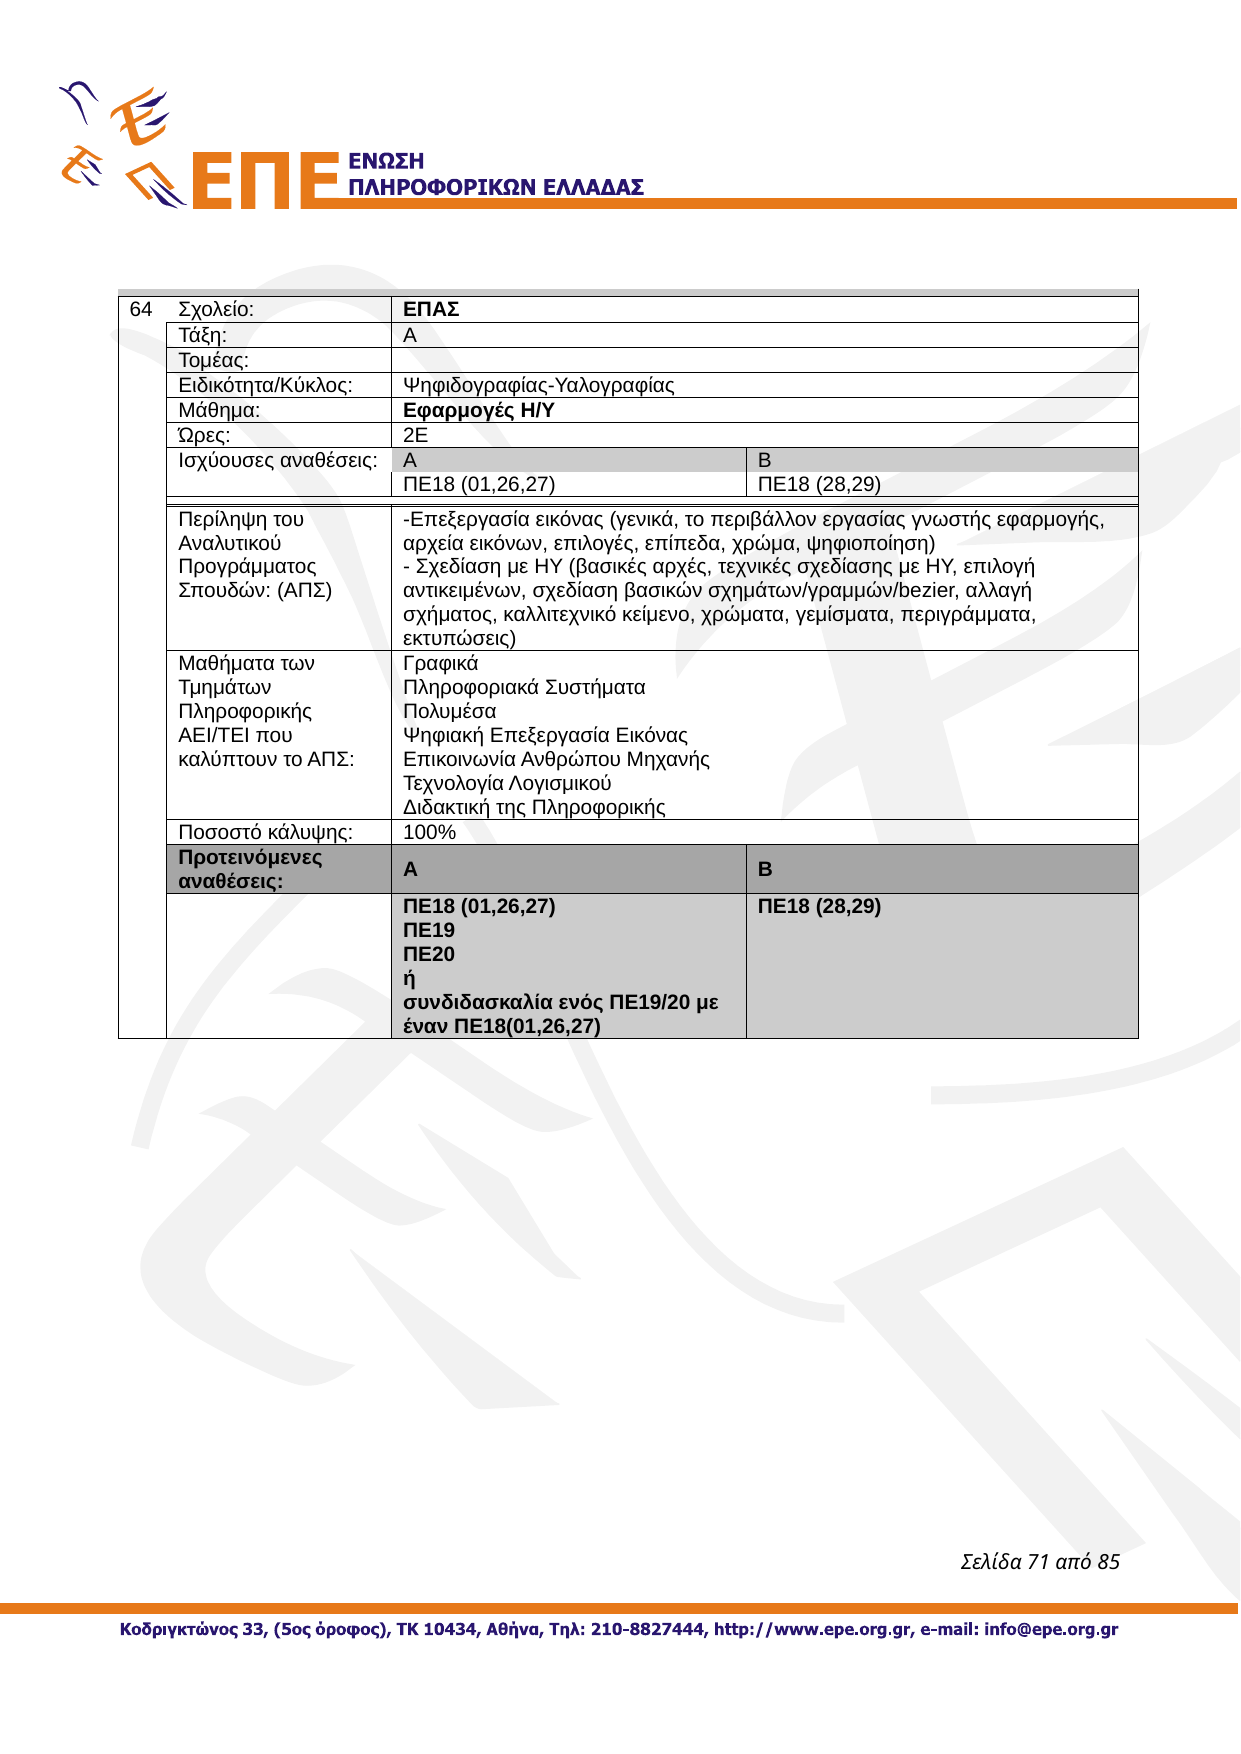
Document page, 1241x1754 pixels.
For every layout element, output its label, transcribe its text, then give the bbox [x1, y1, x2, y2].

table_cell Ώρες: [167, 423, 391, 447]
table_cell Ισχύουσες αναθέσεις: [167, 448, 392, 496]
table_cell Γραφικά Πληροφοριακά Συστήματα Πολυμέσα Ψηφιακή Επεξεργασία Εικόνας Επικοινωνία Ανθρώπου Μηχανής Τεχνολογία Λογισμικού Διδακτική της Πληροφορικής [392, 651, 1138, 819]
table_cell [392, 497, 1138, 504]
table_header Σχολείο: [167, 297, 391, 322]
table_cell ΠΕ18 (28,29) [747, 894, 1138, 1038]
table_cell Β [747, 845, 1138, 893]
table_cell 100% [392, 820, 1138, 844]
table_cell Περίληψη του Αναλυτικού Προγράμματος Σπουδών: (ΑΠΣ) [167, 507, 391, 650]
table_cell -Επεξεργασία εικόνας (γενικά, το περιβάλλον εργασίας γνωστής εφαρμογής, αρχεία εικόνων, επιλογές, επίπεδα, χρώμα, ψηφιοποίηση) - Σχεδίαση με ΗΥ (βασικές αρχές, τεχνικές σχεδίασης με ΗΥ, επιλογή αντικειμένων, σχεδίαση βασικών σχημάτων/γραμμών/bezier, αλλαγή σχήματος, καλλιτεχνικό κείμενο, χρώματα, γεμίσματα, περιγράμματα, εκτυπώσεις) [392, 507, 1138, 650]
table_cell Α [392, 845, 746, 893]
table_cell Εφαρμογές Η/Υ [392, 398, 1138, 422]
table_cell Ψηφιδογραφίας-Υαλογραφίας [392, 373, 1138, 397]
table_cell 2Ε [392, 423, 1138, 447]
table_cell ΠΕ18 (01,26,27) ΠΕ19 ΠΕ20 ή συνδιδασκαλία ενός ΠΕ19/20 με έναν ΠΕ18(01,26,27) [392, 894, 746, 1038]
table_cell [167, 497, 392, 504]
table_header [167, 289, 392, 296]
table_cell [392, 348, 1138, 372]
table_cell Ειδικότητα/Κύκλος: [167, 373, 391, 397]
table_header ΕΠΑΣ [392, 297, 1138, 322]
table_cell [167, 894, 391, 1038]
table_cell Τάξη: [167, 323, 391, 347]
table_cell Μάθημα: [167, 398, 391, 422]
table_cell Ποσοστό κάλυψης: [167, 820, 391, 844]
table_header Α [392, 448, 746, 472]
table_cell 64 [119, 297, 167, 1038]
table_cell Τομέας: [167, 348, 391, 372]
table_header [118, 289, 167, 296]
table_cell ΠΕ18 (28,29) [747, 472, 1138, 496]
table_cell Μαθήματα των Τμημάτων Πληροφορικής ΑΕΙ/ΤΕΙ που καλύπτουν το ΑΠΣ: [167, 651, 391, 819]
table_cell Α [392, 323, 1138, 347]
table_cell ΠΕ18 (01,26,27) [392, 472, 746, 496]
table_header [392, 289, 1138, 296]
table_cell Προτεινόμενες αναθέσεις: [167, 845, 391, 893]
table_header Β [747, 448, 1138, 472]
